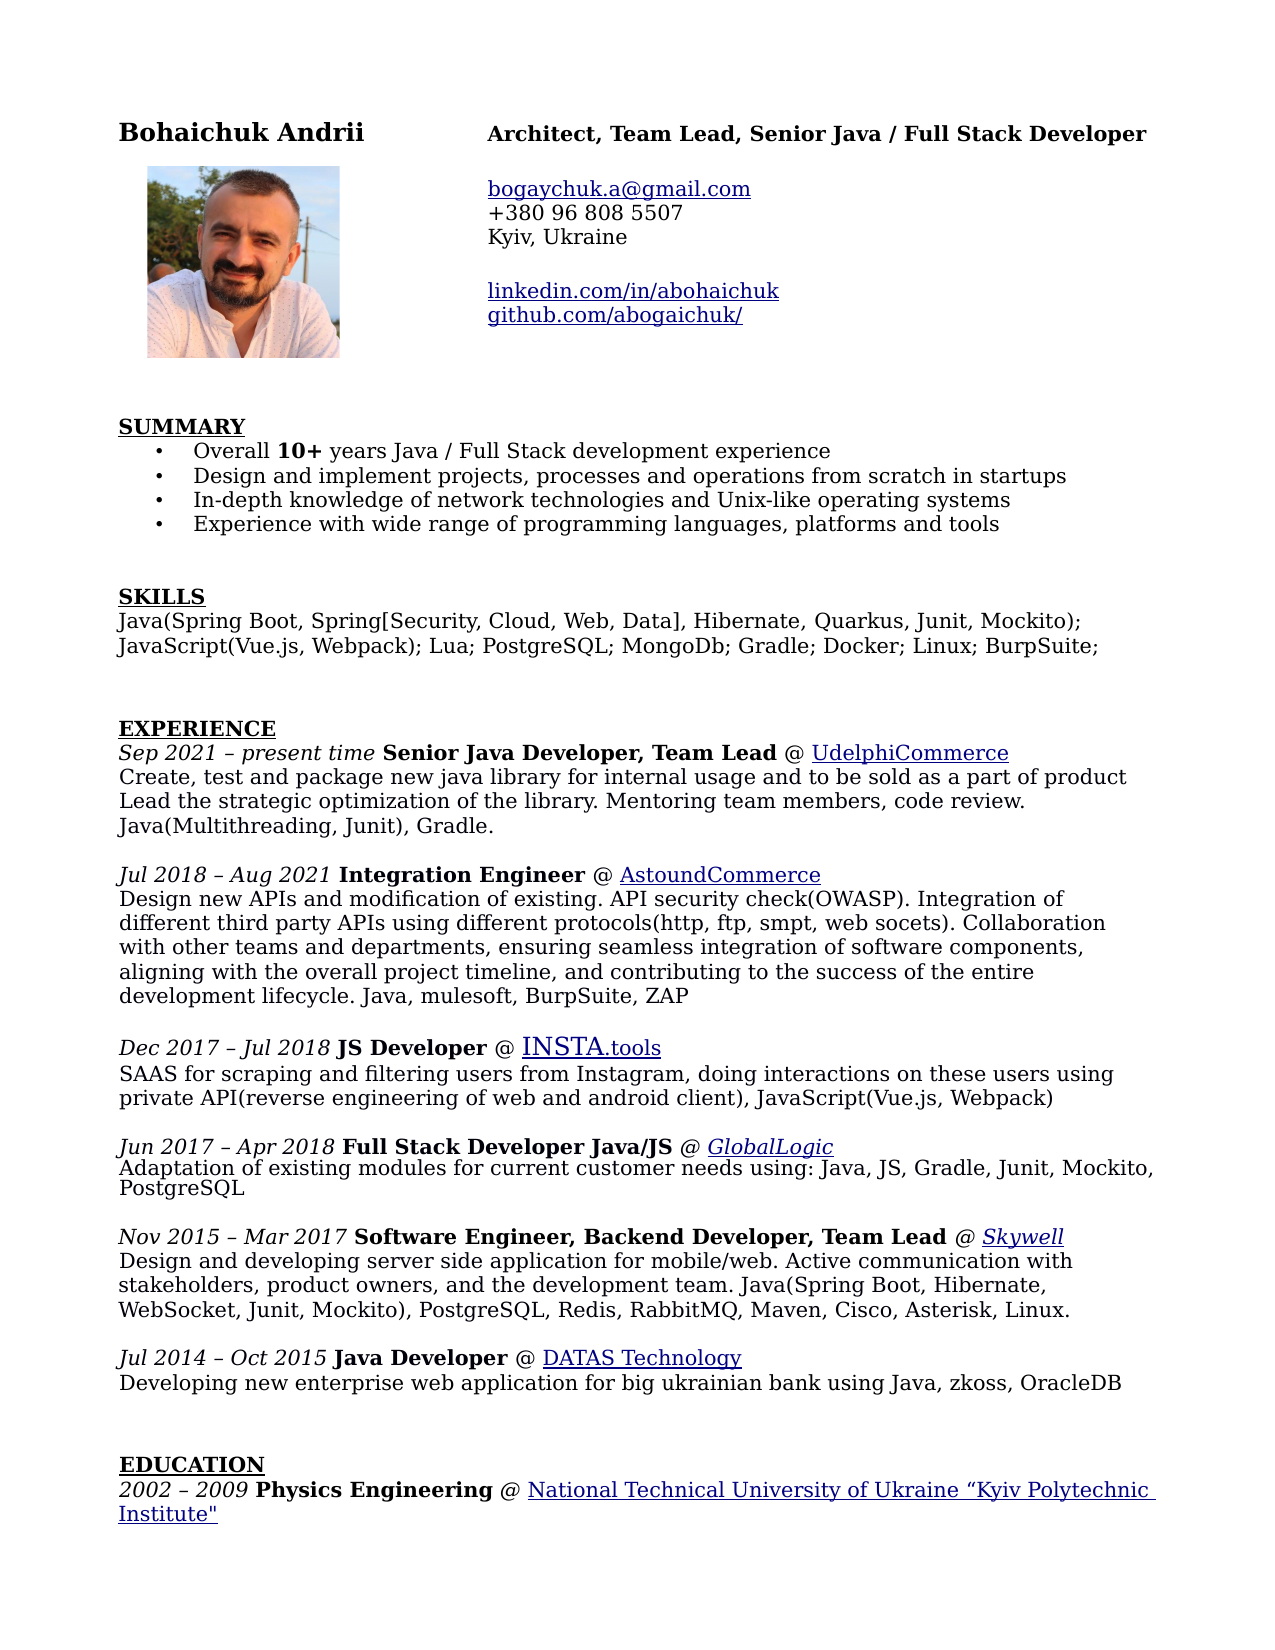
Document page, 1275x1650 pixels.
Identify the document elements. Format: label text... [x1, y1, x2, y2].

text github.com/abogaichuk/ [340, 303, 1157, 327]
text SUMMARY [118, 415, 1157, 439]
text [118, 225, 147, 249]
list Experience with wide range of programming languages, platforms and tools [156, 512, 1157, 536]
text Jul 2014 – Oct 2015 Java Developer @ DATAS Technology [118, 1346, 1157, 1371]
text +380 96 808 5507 [340, 201, 1157, 225]
list Overall 10+ years Java / Full Stack development experience [156, 439, 1157, 464]
text Lead the strategic optimization of the library. Mentoring team members, code review. Java(Multithreading, Junit), Gradle. [119, 789, 1157, 838]
list In-depth knowledge of network technologies and Unix-like operating systems [156, 488, 1157, 512]
text Jul 2018 – Aug 2021 Integration Engineer @ AstoundCommerce [119, 862, 1157, 887]
text EDUCATION [118, 1453, 1157, 1478]
text Design and developing server side application for mobile/web. Active communication with stakeholders, product owners, and the development team. Java(Spring Boot, Hibernate, WebSocket, Junit, Mockito), PostgreSQL, Redis, RabbitMQ, Maven, Cisco, Asterisk, Linux. [118, 1249, 1157, 1322]
text [118, 201, 147, 225]
picture [147, 166, 340, 358]
text Jun 2017 – Apr 2018 Full Stack Developer Java/JS @ GlobalLogic [119, 1134, 1157, 1159]
text Adaptation of existing modules for current customer needs using: Java, JS, Gradle, Junit, Mockito, PostgreSQL [119, 1159, 1157, 1200]
text SKILLS [118, 585, 1157, 609]
text Sep 2021 – present time Senior Java Developer, Team Lead @ UdelphiCommerce [118, 741, 1157, 765]
text Design new APIs and modification of existing. API security check(OWASP). Integration of different third party APIs using different protocols(http, ftp, smpt, web socets). Collaboration with other teams and departments, ensuring seamless integration of software components, aligning with the overall project timeline, and contributing to the success of the entire development lifecycle. Java, mulesoft, BurpSuite, ZAP [119, 887, 1157, 1008]
text Developing new enterprise web application for big ukrainian bank using Java, zkoss, OracleDB [118, 1371, 1157, 1395]
text SAAS for scraping and filtering users from Instagram, doing interactions on these users using private API(reverse engineering of web and android client), JavaScript(Vue.js, Webpack) [119, 1062, 1157, 1110]
text 2002 – 2009 Physics Engineering @ National Technical University of Ukraine “Kyiv Polytechnic Institute" [118, 1478, 1157, 1526]
text Create, test and package new java library for internal usage and to be sold as a part of product [119, 765, 1157, 789]
text Bohaichuk Andrii Architect, Team Lead, Senior Java / Full Stack Developer [118, 118, 1157, 147]
text [118, 177, 147, 201]
text EXPERIENCE [118, 716, 1157, 741]
text Dec 2017 – Jul 2018 JS Developer @ INSTA.tools [119, 1032, 1157, 1062]
text Kyiv, Ukraine [340, 225, 1157, 249]
text [118, 279, 147, 303]
text bogaychuk.a@gmail.com [340, 177, 1157, 201]
text [118, 303, 147, 327]
text Nov 2015 – Mar 2017 Software Engineer, Backend Developer, Team Lead @ Skywell [118, 1224, 1157, 1249]
text Java(Spring Boot, Spring[Security, Cloud, Web, Data], Hibernate, Quarkus, Junit, Mockito); JavaScript(Vue.js, Webpack); Lua; PostgreSQL; MongoDb; Gradle; Docker; Linux; BurpSuite; [118, 609, 1157, 658]
text linkedin.com/in/abohaichuk [340, 279, 1157, 303]
list Design and implement projects, processes and operations from scratch in startups [156, 464, 1157, 488]
